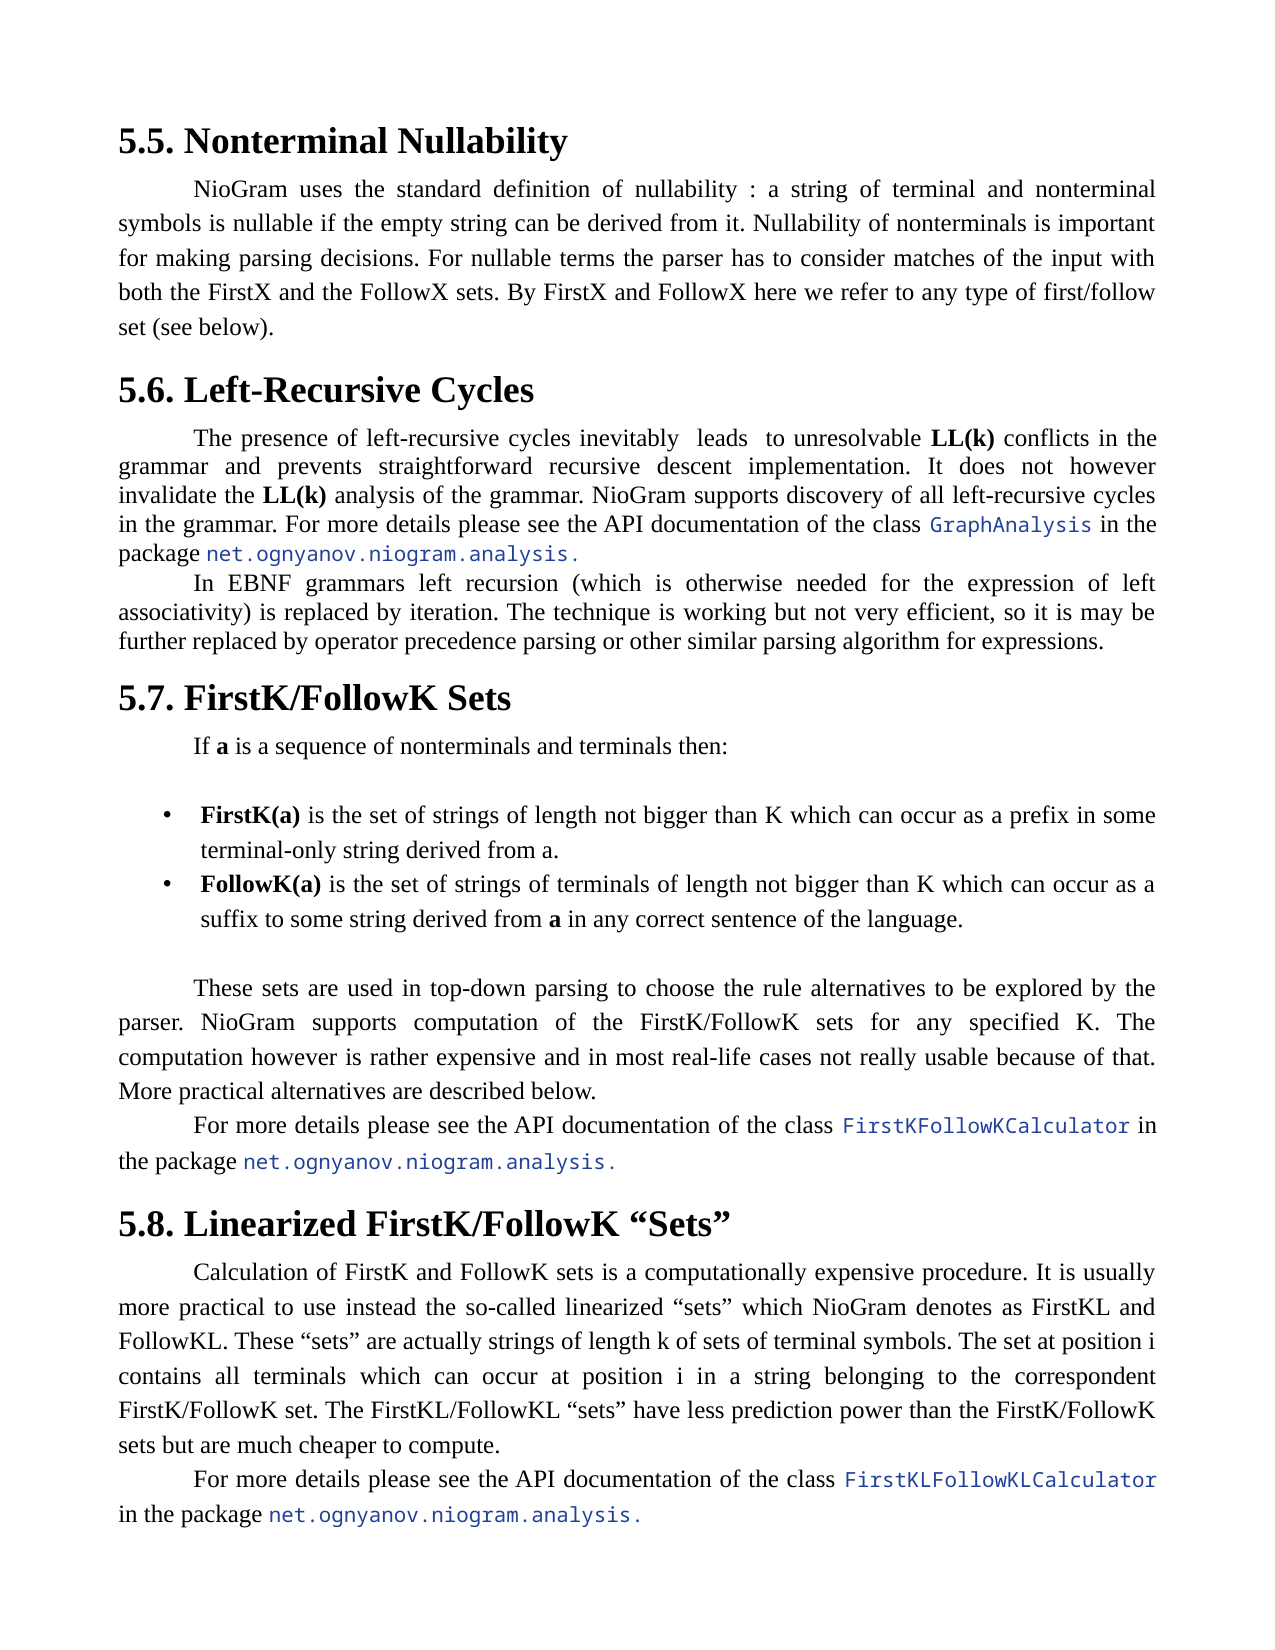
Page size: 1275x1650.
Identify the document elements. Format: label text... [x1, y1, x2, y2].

text If a is a sequence of nonterminals and terminals then: [118, 731, 1157, 760]
text NioGram uses the standard definition of nullability : a string of terminal and nonterminal symbols is nullable if the empty string can be derived from it. Nullability of nonterminals is important for making parsing decisions. For nullable terms the parser has to consider matches of the input with both the FirstX and the FollowX sets. By FirstX and FollowX here we refer to any type of first/follow set (see below). [118, 174, 1157, 340]
text These sets are used in top-down parsing to choose the rule alternatives to be explored by the parser. NioGram supports computation of the FirstK/FollowK sets for any specified K. The computation however is rather expensive and in most real-life cases not really usable because of that. More practical alternatives are described below. [118, 973, 1157, 1105]
subtitle 5.6. Left-Recursive Cycles [118, 367, 1157, 410]
subtitle 5.7. FirstK/FollowK Sets [118, 676, 1157, 719]
text In EBNF grammars left recursion (which is otherwise needed for the expression of left associativity) is replaced by iteration. The technique is working but not very efficient, so it is may be further replaced by operator precedence parsing or other similar parsing algorithm for expressions. [118, 568, 1157, 655]
text For more details please see the API documentation of the class FirstKLFollowKLCalculator in the package net.ognyanov.niogram.analysis. [118, 1464, 1157, 1529]
text For more details please see the API documentation of the class FirstKFollowKCalculator in the package net.ognyanov.niogram.analysis. [118, 1111, 1157, 1175]
text Calculation of FirstK and FollowK sets is a computationally expensive procedure. It is usually more practical to use instead the so-called linearized “sets” which NioGram denotes as FirstKL and FollowKL. These “sets” are actually strings of length k of sets of terminal symbols. The set at position i contains all terminals which can occur at position i in a string belonging to the correspondent FirstK/FollowK set. The FirstKL/FollowKL “sets” have less prediction power than the FirstK/FollowK sets but are much cheaper to compute. [118, 1257, 1157, 1459]
text The presence of left-recursive cycles inevitably leads to unresolvable LL(k) conflicts in the grammar and prevents straightforward recursive descent implementation. It does not however invalidate the LL(k) analysis of the grammar. NioGram supports discovery of all left-recursive cycles in the grammar. For more details please see the API documentation of the class GraphAnalysis in the package net.ognyanov.niogram.analysis. [118, 423, 1157, 568]
list FirstK(a) is the set of strings of length not bigger than K which can occur as a prefix in some terminal-only string derived from a. [163, 800, 1157, 863]
list FollowK(a) is the set of strings of terminals of length not bigger than K which can occur as a suffix to some string derived from a in any correct sentence of the language. [163, 869, 1157, 932]
subtitle 5.8. Linearized FirstK/FollowK “Sets” [118, 1202, 1157, 1245]
subtitle 5.5. Nonterminal Nullability [118, 118, 1157, 161]
